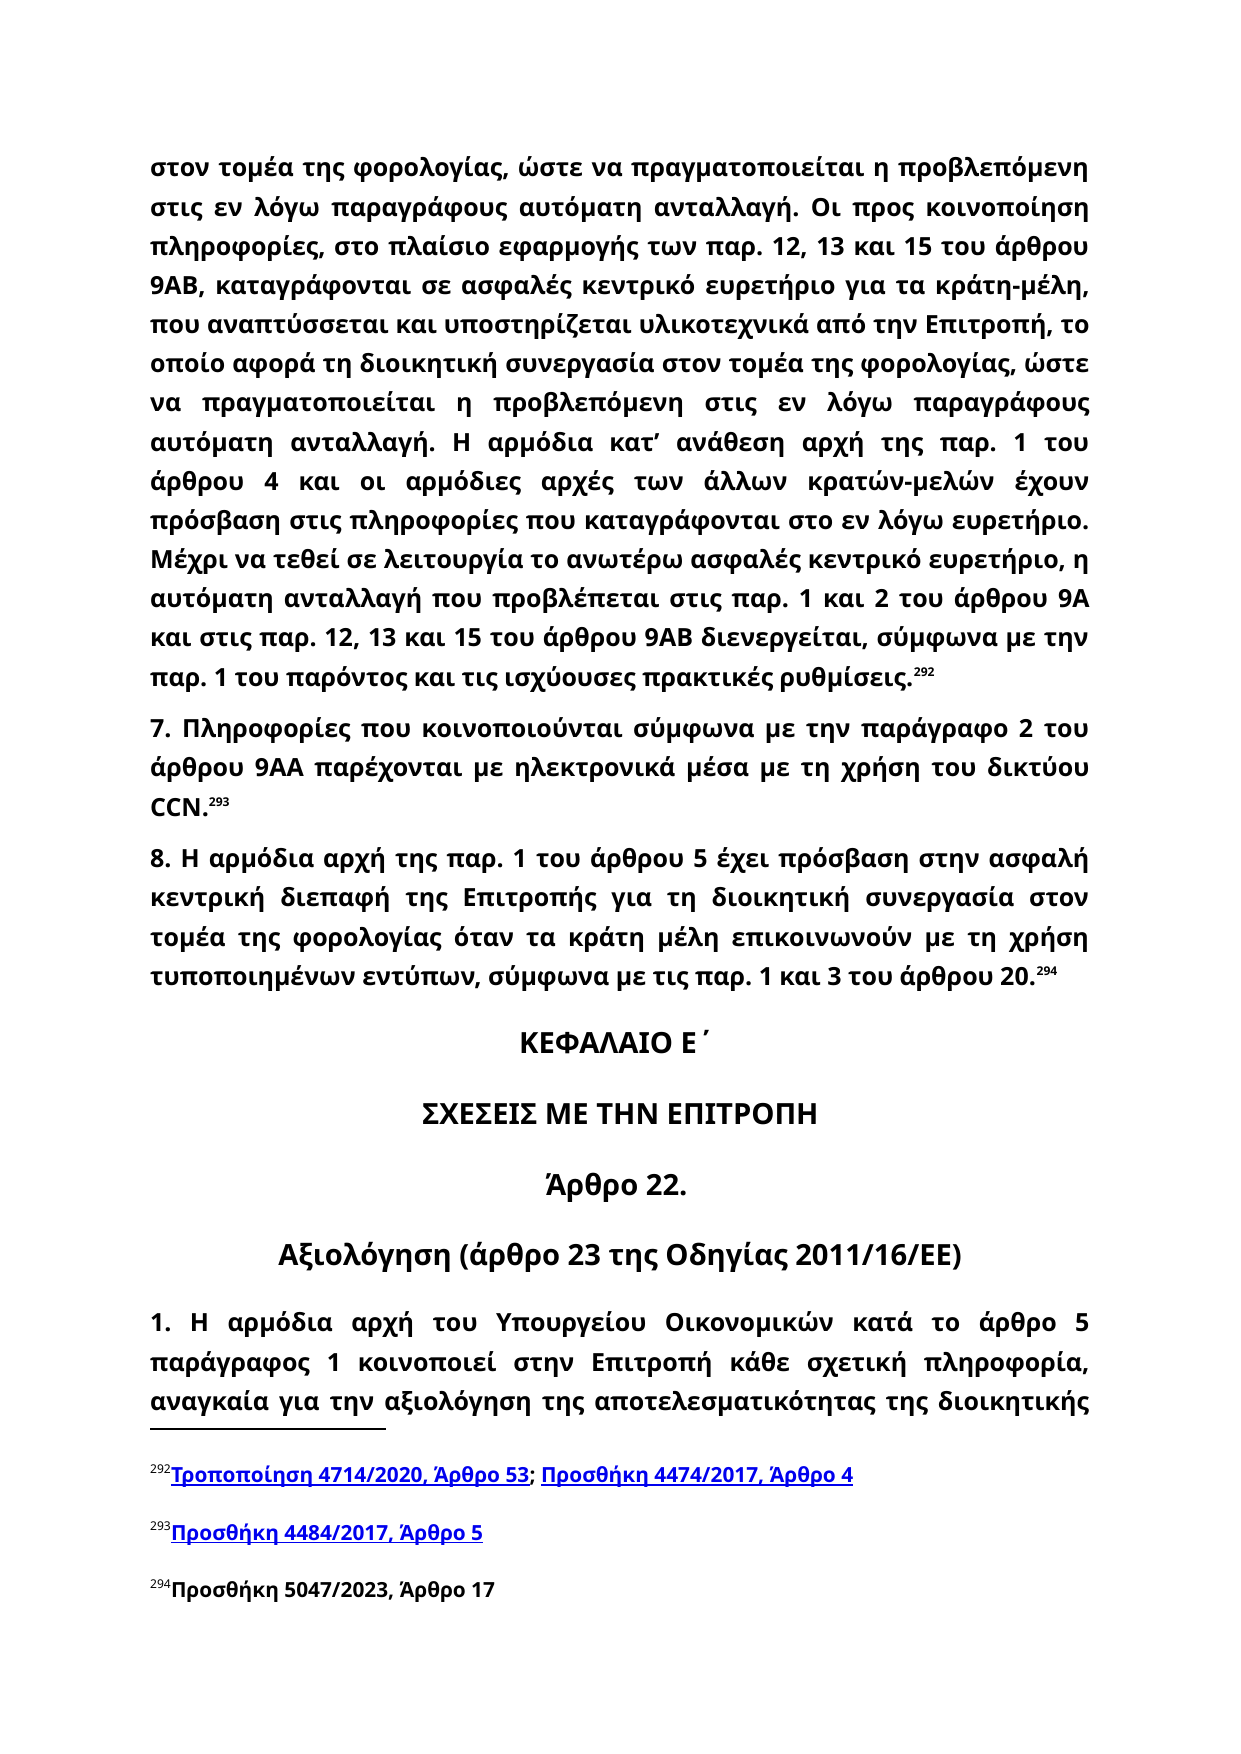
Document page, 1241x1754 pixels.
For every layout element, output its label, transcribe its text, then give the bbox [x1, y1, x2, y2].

subtitle Άρθρο 22. [150, 1164, 1090, 1203]
subtitle Αξιολόγηση (άρθρο 23 της Οδηγίας 2011/16/ΕΕ) [150, 1234, 1090, 1274]
subtitle ΣΧΕΣΕΙΣ ΜΕ ΤΗΝ ΕΠΙΤΡΟΠΗ [150, 1093, 1090, 1133]
text 7. Πληροφορίες που κοινοποιούνται σύμφωνα με την παράγραφο 2 του άρθρου 9ΑΑ παρέχονται με ηλεκτρονικά μέσα με τη χρήση του δικτύου CCN. [150, 711, 1090, 823]
text στον τομέα της φορολογίας, ώστε να πραγματοποιείται η προβλεπόμενη στις εν λόγω παραγράφους αυτόματη ανταλλαγή. Οι προς κοινοποίηση πληροφορίες, στο πλαίσιο εφαρμογής των παρ. 12, 13 και 15 του άρθρου 9ΑΒ, καταγράφονται σε ασφαλές κεντρικό ευρετήριο για τα κράτη-μέλη, που αναπτύσσεται και υποστηρίζεται υλικοτεχνικά από την Επιτροπή, το οποίο αφορά τη διοικητική συνεργασία στον τομέα της φορολογίας, ώστε να πραγματοποιείται η προβλεπόμενη στις εν λόγω παραγράφους αυτόματη ανταλλαγή. Η αρμόδια κατ’ ανάθεση αρχή της παρ. 1 του άρθρου 4 και οι αρμόδιες αρχές των άλλων κρατών-μελών έχουν πρόσβαση στις πληροφορίες που καταγράφονται στο εν λόγω ευρετήριο. Μέχρι να τεθεί σε λειτουργία το ανωτέρω ασφαλές κεντρικό ευρετήριο, η αυτόματη ανταλλαγή που προβλέπεται στις παρ. 1 και 2 του άρθρου 9Α και στις παρ. 12, 13 και 15 του άρθρου 9ΑΒ διενεργείται, σύμφωνα με την παρ. 1 του παρόντος και τις ισχύουσες πρακτικές ρυθμίσεις. [150, 150, 1090, 693]
text 8. Η αρμόδια αρχή της παρ. 1 του άρθρου 5 έχει πρόσβαση στην ασφαλή κεντρική διεπαφή της Επιτροπής για τη διοικητική συνεργασία στον τομέα της φορολογίας όταν τα κράτη μέλη επικοινωνούν με τη χρήση τυποποιημένων εντύπων, σύμφωνα με τις παρ. 1 και 3 του άρθρου 20. [150, 841, 1090, 992]
subtitle ΚΕΦΑΛΑΙΟ Ε΄ [150, 1022, 1090, 1062]
text Προσθήκη 5047/2023, Άρθρο 17 [150, 1576, 1090, 1604]
text Προσθήκη 4484/2017, Άρθρο 5 [150, 1518, 1090, 1546]
text 1. Η αρμόδια αρχή του Υπουργείου Οικονομικών κατά το άρθρο 5 παράγραφος 1 κοινοποιεί στην Επιτροπή κάθε σχετική πληροφορία, αναγκαία για την αξιολόγηση της αποτελεσματικότητας της διοικητικής [150, 1305, 1090, 1417]
text Τροποποίηση 4714/2020, Άρθρο 53; Προσθήκη 4474/2017, Άρθρο 4 [150, 1460, 1090, 1489]
